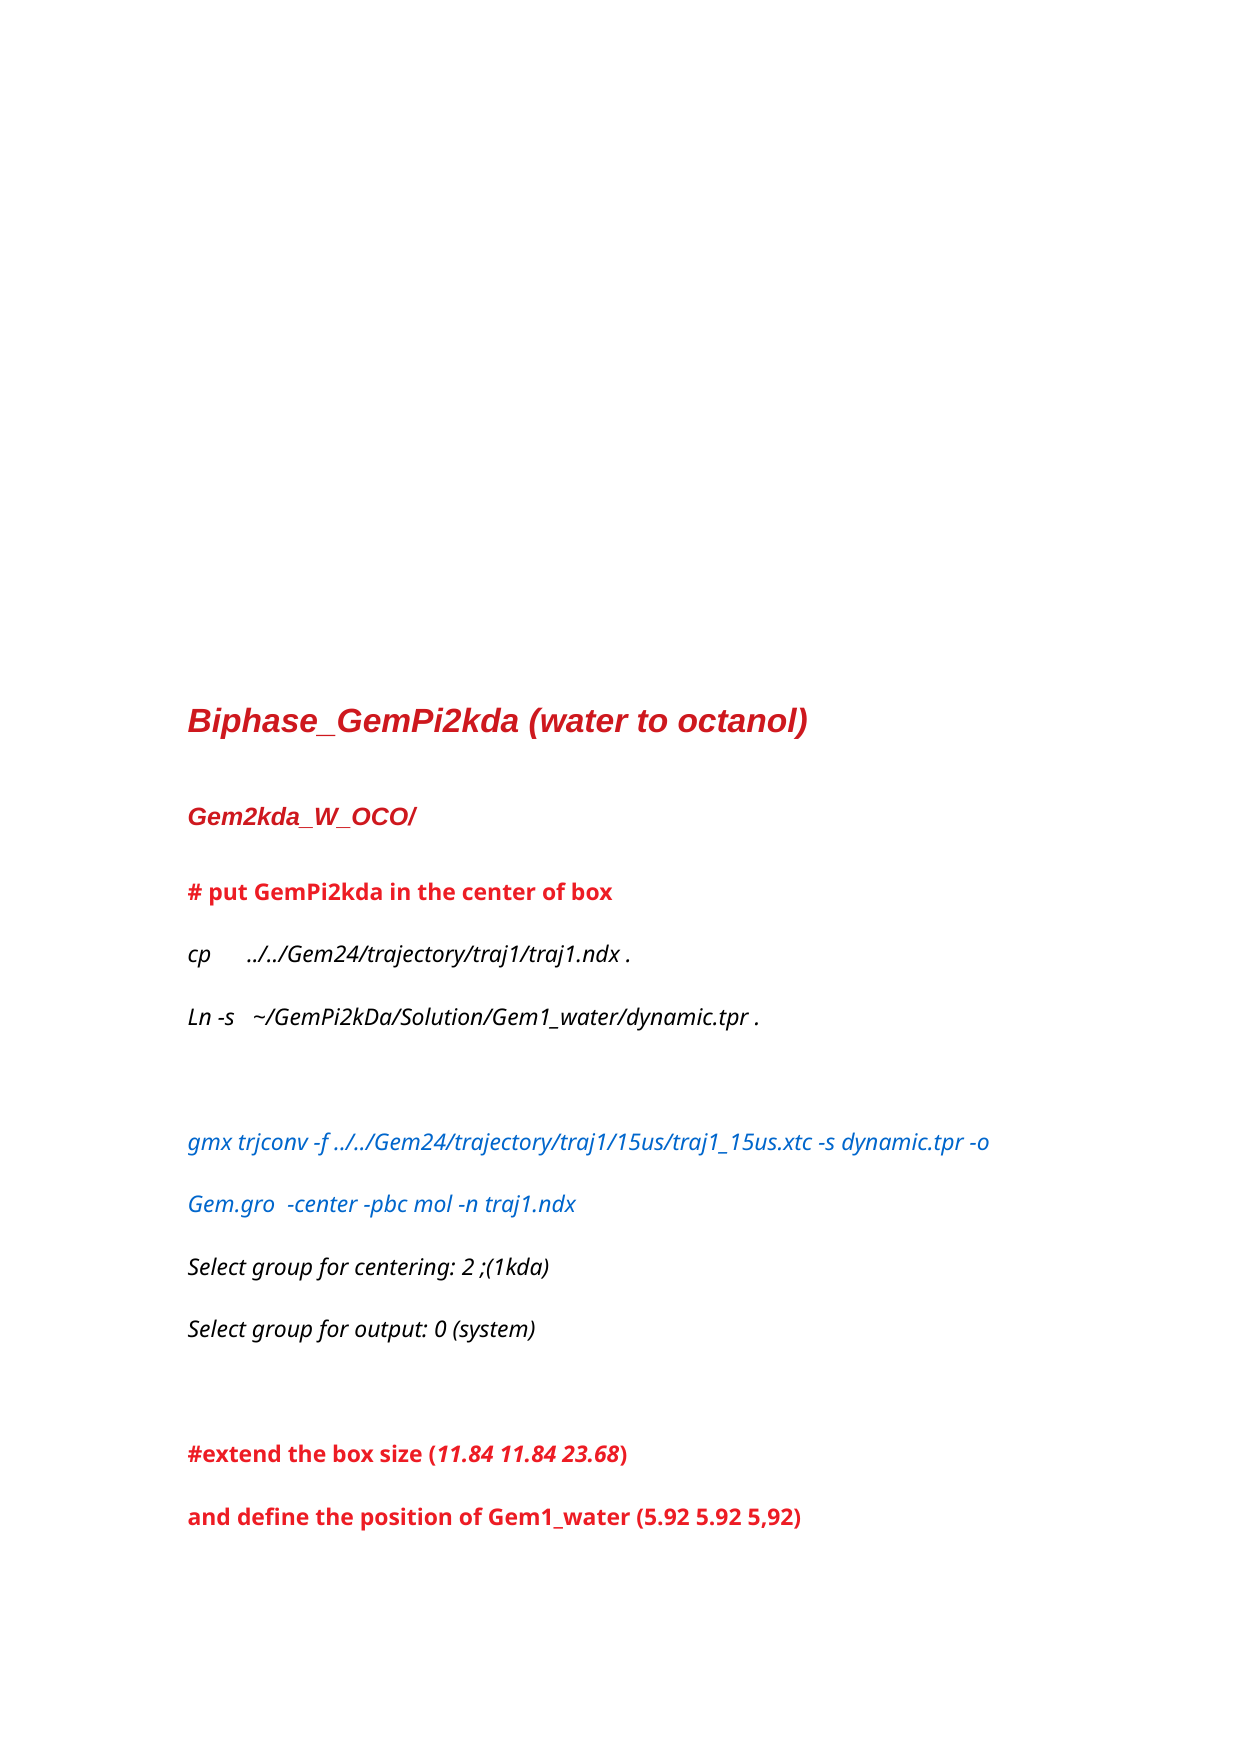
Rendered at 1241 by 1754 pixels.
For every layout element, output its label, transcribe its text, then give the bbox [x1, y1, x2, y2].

text Ln -s ~/GemPi2kDa/Solution/Gem1_water/dynamic.tpr . [187, 975, 1053, 1037]
subtitle Gem2kda_W_OCO/ [187, 775, 1053, 837]
text # put GemPi2kda in the center of box [187, 850, 1053, 912]
text Select group for centering: 2 ;(1kda) [187, 1225, 1053, 1287]
subtitle Biphase_GemPi2kda (water to octanol) [187, 679, 1053, 742]
text Select group for output: 0 (system) [187, 1287, 1053, 1350]
text gmx trjconv -f ../../Gem24/trajectory/traj1/15us/traj1_15us.xtc -s dynamic.tpr -o Gem.gro -center -pbc mol -n traj1.ndx [187, 1100, 1053, 1225]
text and define the position of Gem1_water (5.92 5.92 5,92) [187, 1475, 1053, 1537]
text cp ../../Gem24/trajectory/traj1/traj1.ndx . [187, 912, 1053, 975]
text #extend the box size (11.84 11.84 23.68) [187, 1412, 1053, 1475]
